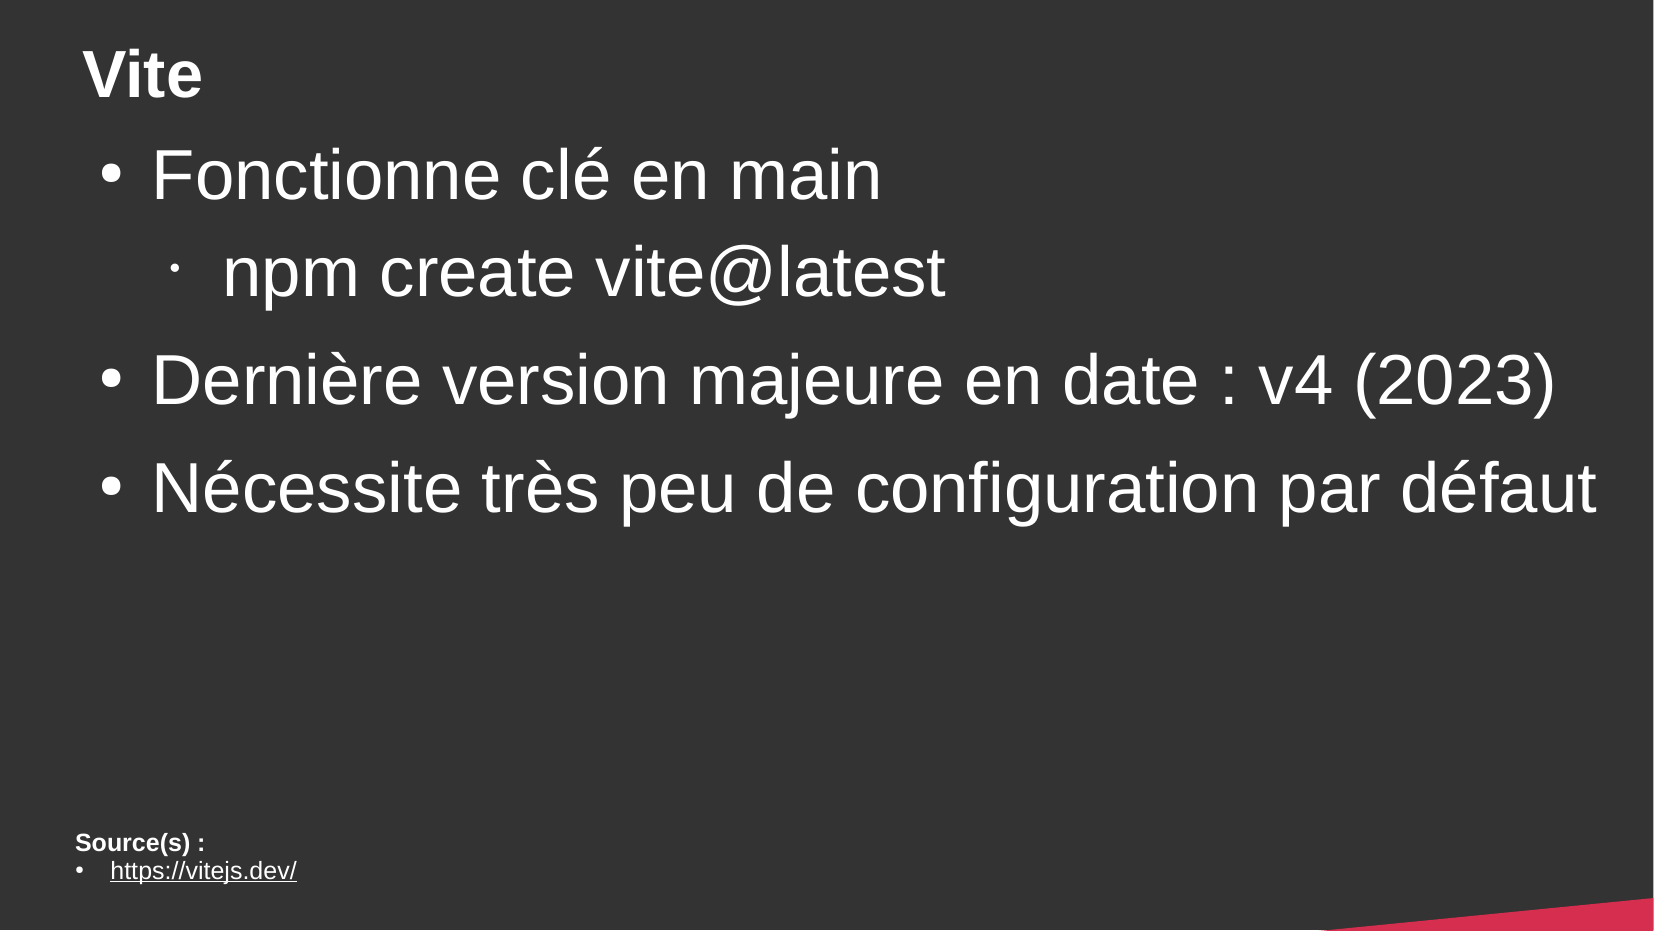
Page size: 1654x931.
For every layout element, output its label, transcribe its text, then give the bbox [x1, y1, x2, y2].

text_box Source(s) : https://vitejs.dev/ [60, 821, 1546, 931]
text_box [1546, 897, 1654, 931]
title Vite [82, 37, 1571, 112]
list Fonctionne clé en main npm create vite@latest Dernière version majeure en date : v4 (2023) Nécessite très peu de configuration par défaut [80, 135, 1654, 827]
